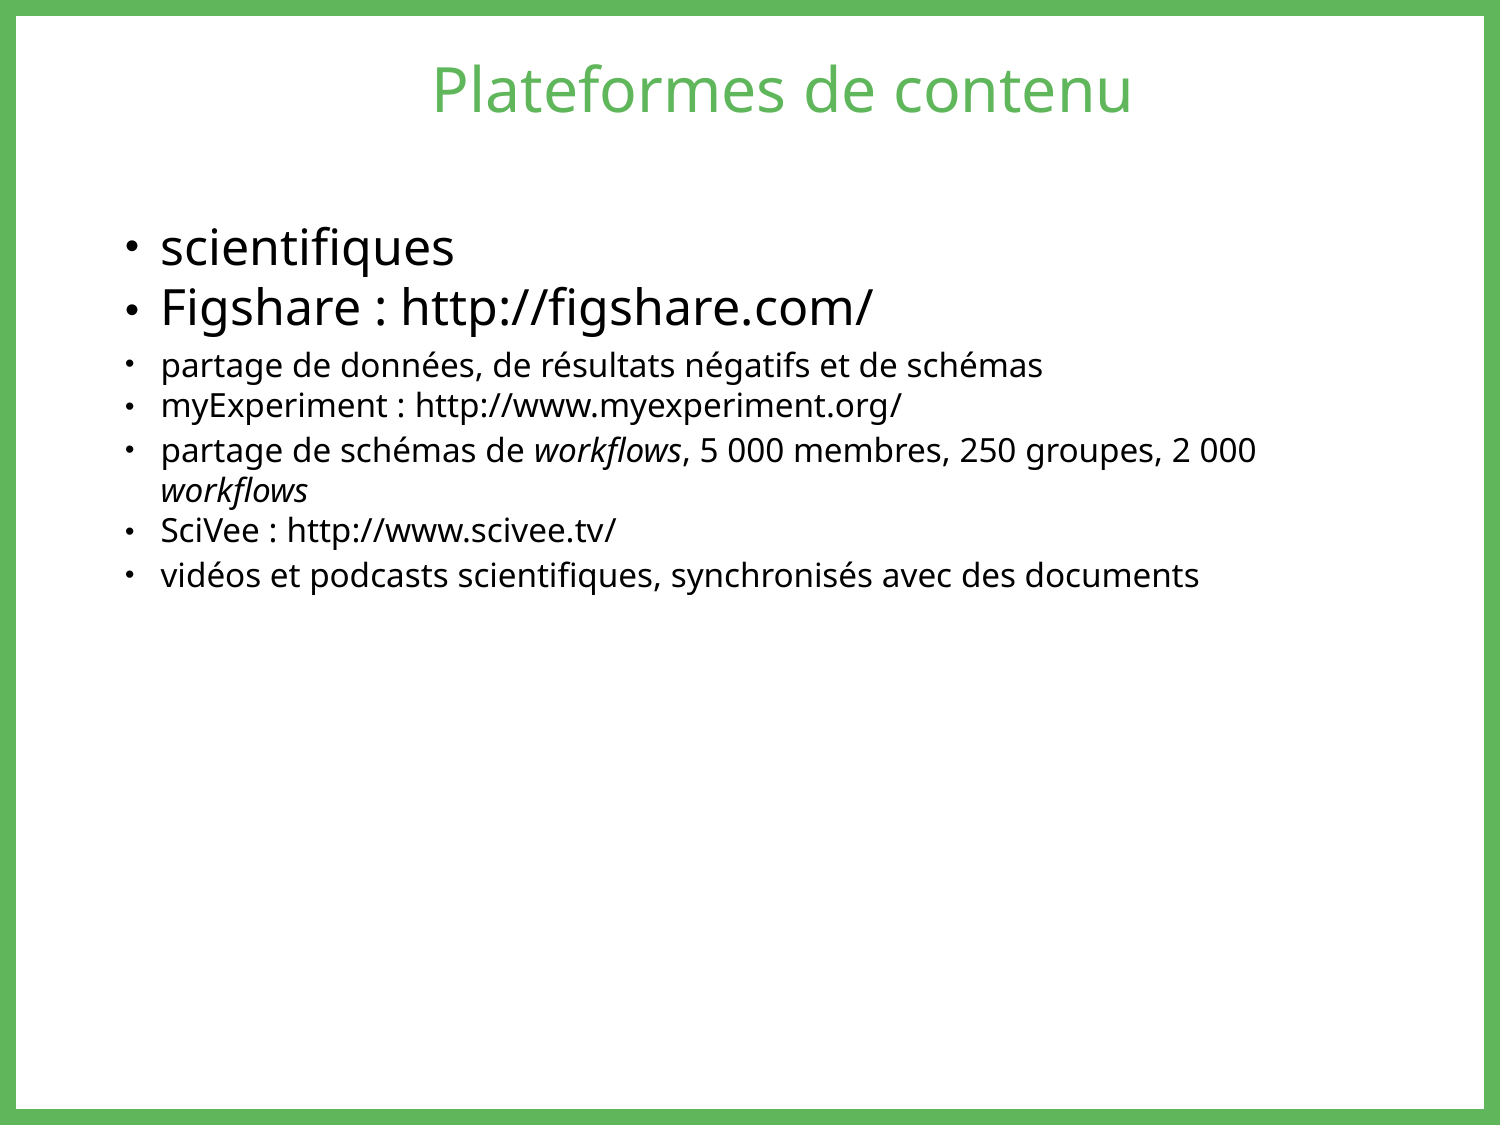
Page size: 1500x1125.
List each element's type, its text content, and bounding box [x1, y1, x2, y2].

text_box [0, 0, 1500, 1125]
text_box Plateformes de contenu [108, 42, 1459, 161]
text_box scientifiques Figshare : http://figshare.com/ partage de données, de résultats négatifs et de schémas myExperiment : http://www.myexperiment.org/ partage de schémas de workflows, 5 000 membres, 250 groupes, 2 000 workflows SciVee : http://www.scivee.tv/ vidéos et podcasts scientifiques, synchronisés avec des documents [75, 208, 1425, 1071]
